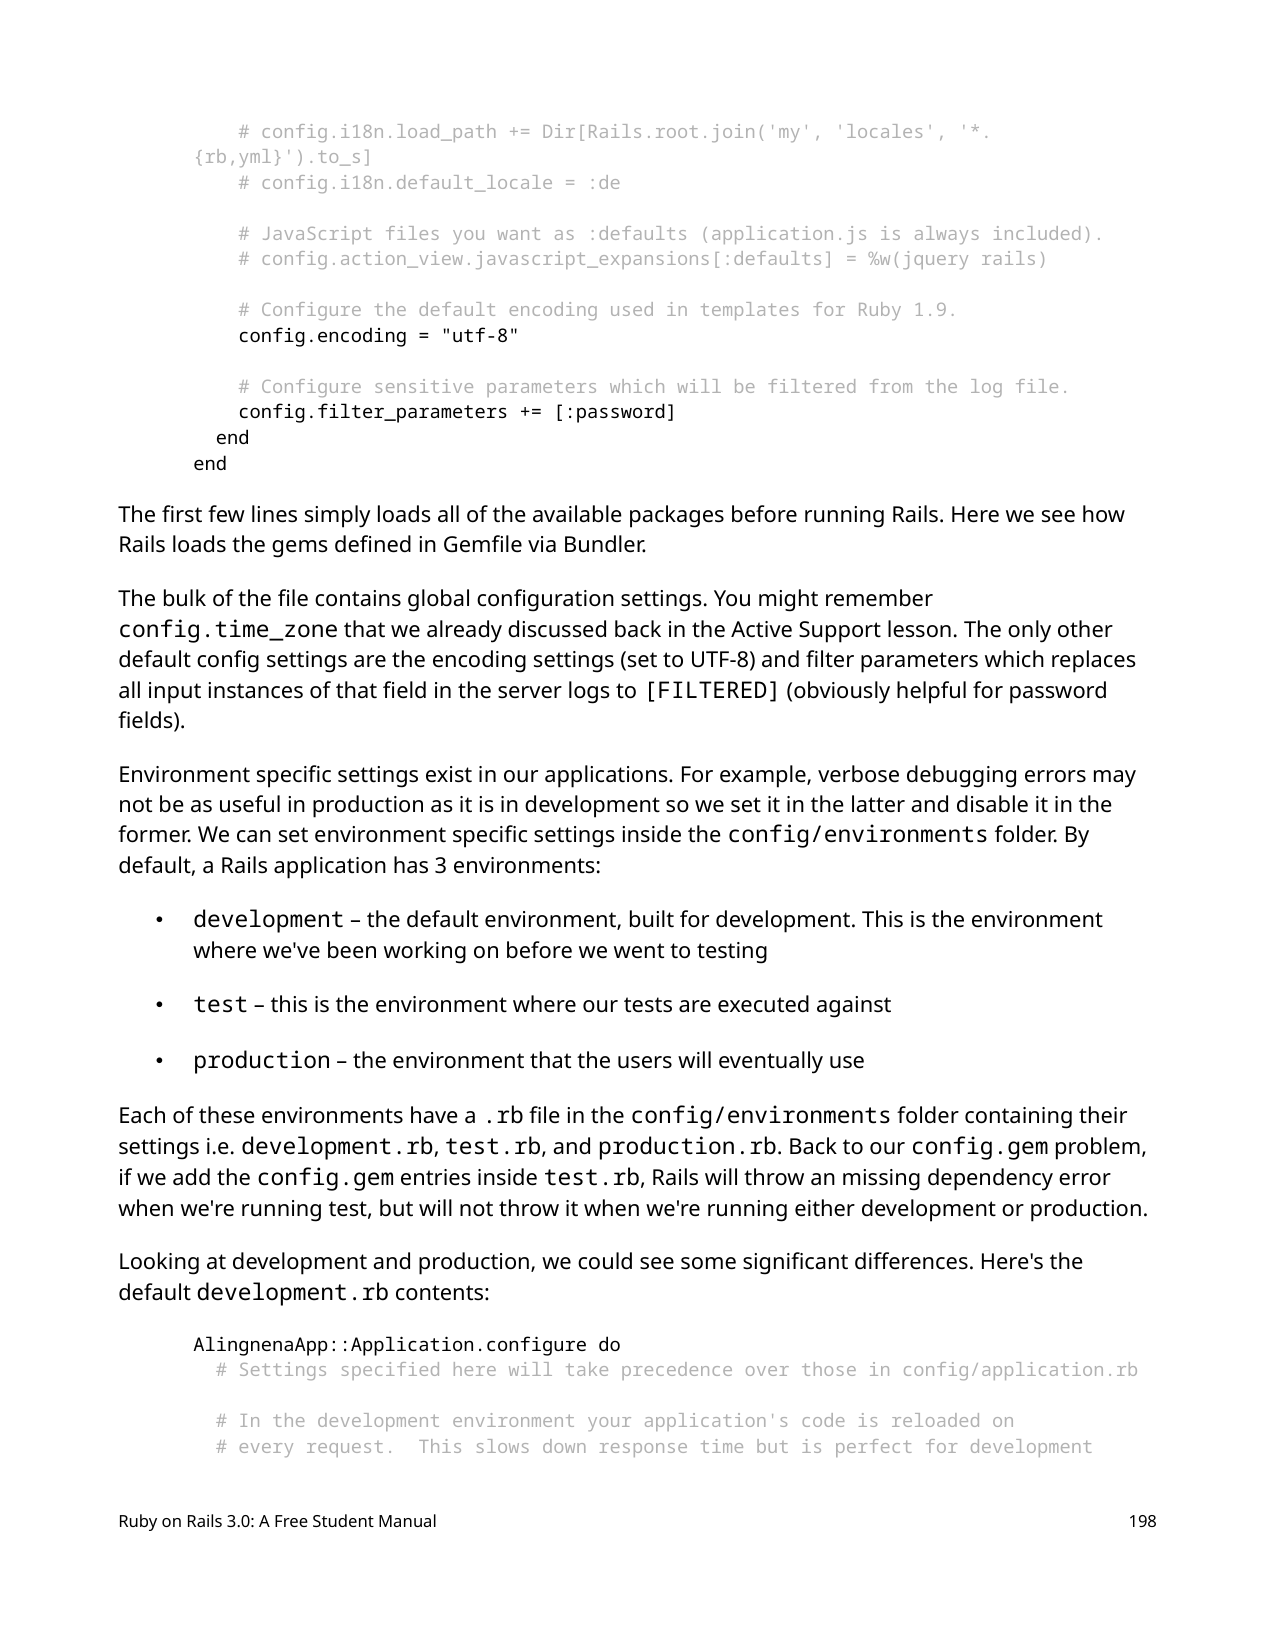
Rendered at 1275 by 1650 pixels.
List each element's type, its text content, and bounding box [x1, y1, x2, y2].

list test – this is the environment where our tests are executed against [156, 988, 1157, 1019]
text Environment specific settings exist in our applications. For example, verbose debugging errors may not be as useful in production as it is in development so we set it in the latter and disable it in the former. We can set environment specific settings inside the config/environments folder. By default, a Rails application has 3 environments: [118, 759, 1157, 879]
list development – the default environment, built for development. This is the environment where we've been working on before we went to testing [156, 903, 1157, 964]
text # config.i18n.load_path += Dir[Rails.root.join('my', 'locales', '*.{rb,yml}').to_s] # config.i18n.default_locale = :de # JavaScript files you want as :defaults (application.js is always included). # config.action_view.javascript_expansions[:defaults] = %w(jquery rails) # Configure the default encoding used in templates for Ruby 1.9. config.encoding = "utf-8" # Configure sensitive parameters which will be filtered from the log file. config.filter_parameters += [:password] end end [193, 118, 1157, 475]
text Each of these environments have a .rb file in the config/environments folder containing their settings i.e. development.rb, test.rb, and production.rb. Back to our config.gem problem, if we add the config.gem entries inside test.rb, Rails will throw an missing dependency error when we're running test, but will not throw it when we're running either development or production. [118, 1099, 1157, 1222]
text The bulk of the file contains global configuration settings. You might remember config.time_zone that we already discussed back in the Active Support lesson. The only other default config settings are the encoding settings (set to UTF-8) and filter parameters which replaces all input instances of that field in the server logs to [FILTERED] (obviously helpful for password fields). [118, 583, 1157, 735]
text AlingnenaApp::Application.configure do # Settings specified here will take precedence over those in config/application.rb # In the development environment your application's code is reloaded on # every request. This slows down response time but is perfect for development [193, 1331, 1157, 1459]
text The first few lines simply loads all of the available packages before running Rails. Here we see how Rails loads the gems defined in Gemfile via Bundler. [118, 499, 1157, 559]
text Looking at development and production, we could see some significant differences. Here's the default development.rb contents: [118, 1246, 1157, 1307]
list production – the environment that the users will eventually use [156, 1043, 1157, 1075]
